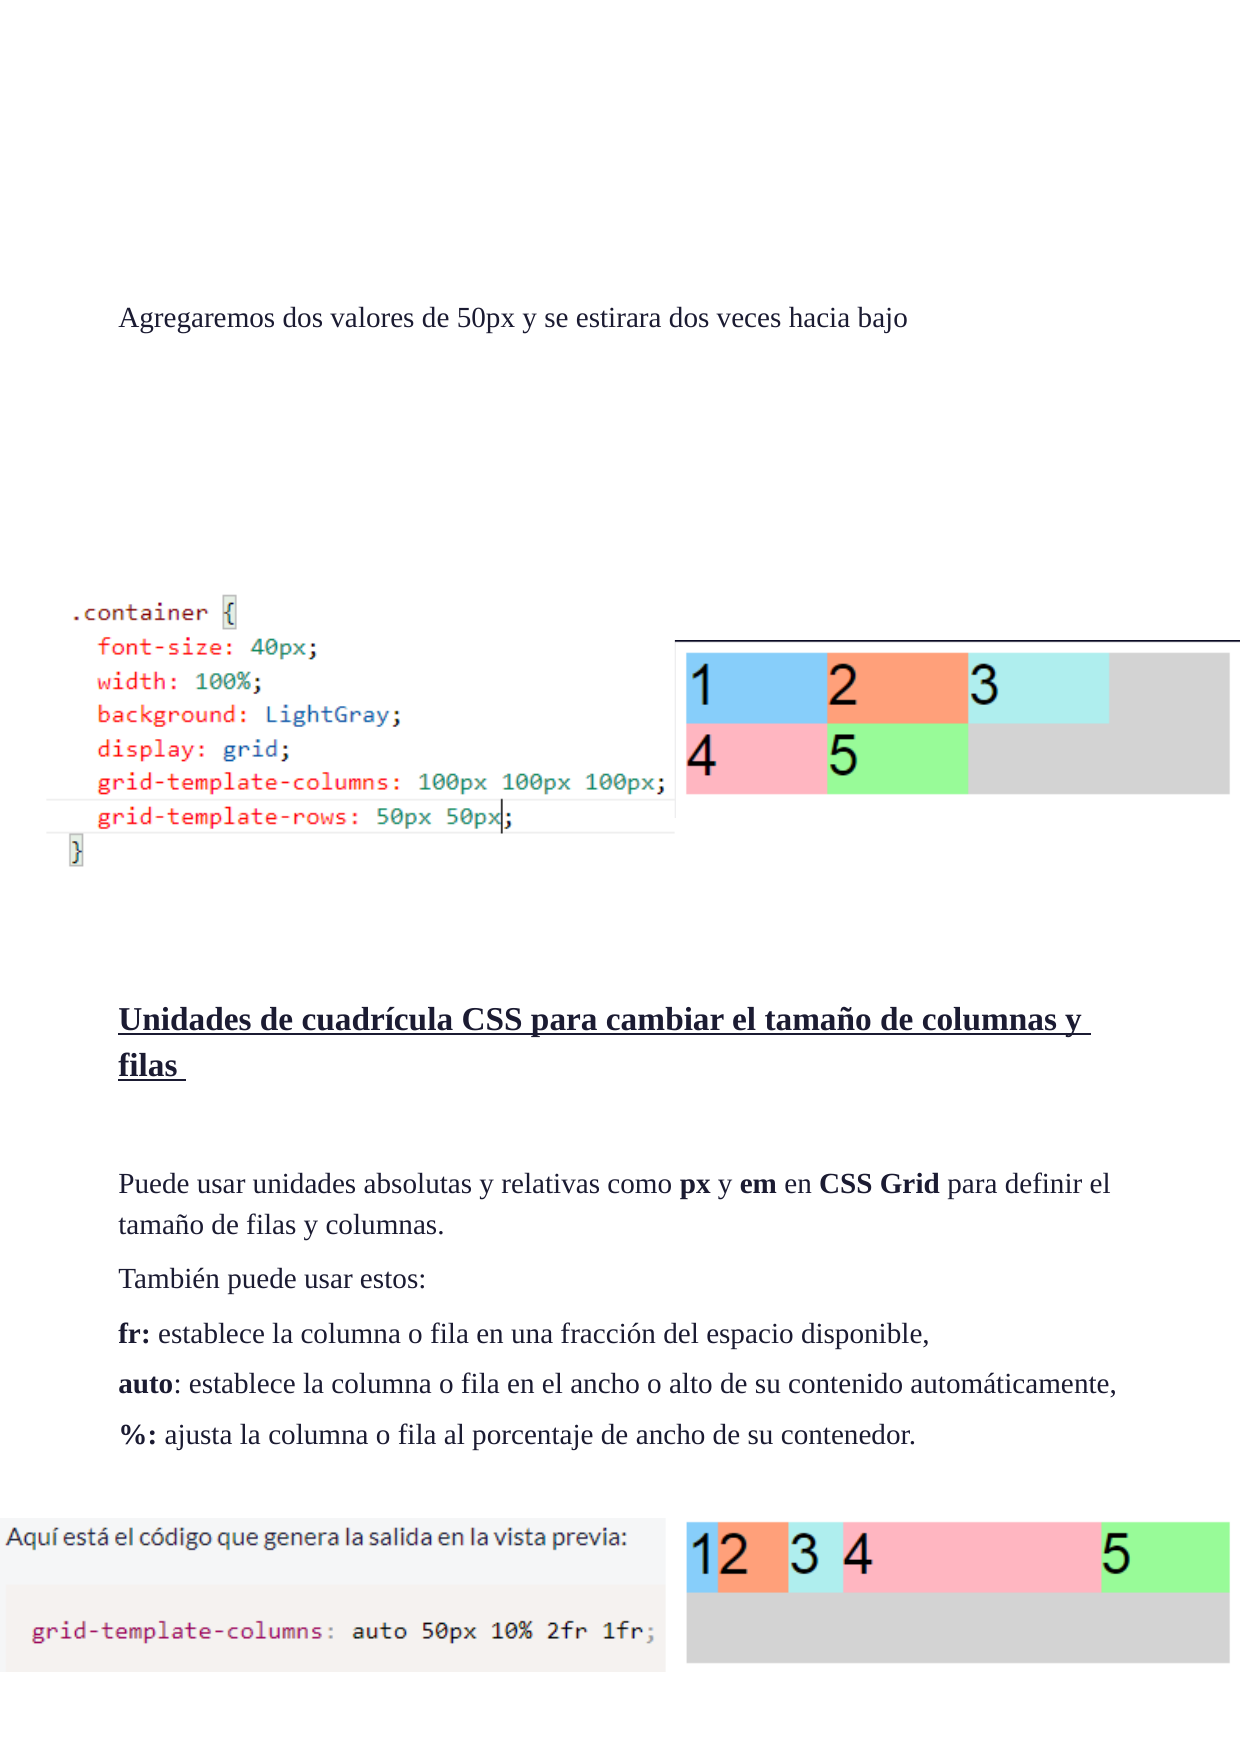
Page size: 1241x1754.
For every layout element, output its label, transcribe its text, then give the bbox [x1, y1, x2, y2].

text auto: establece la columna o fila en el ancho o alto de su contenido automáticamente, [118, 1367, 1122, 1400]
picture [46, 592, 1240, 873]
picture [676, 1513, 1240, 1690]
text fr: establece la columna o fila en una fracción del espacio disponible, [118, 1316, 1122, 1350]
text Unidades de cuadrícula CSS para cambiar el tamaño de columnas y filas [118, 999, 1122, 1084]
picture [0, 1518, 666, 1672]
text Agregaremos dos valores de 50px y se estirara dos veces hacia bajo [118, 300, 1122, 333]
text También puede usar estos: [118, 1262, 1122, 1295]
text Puede usar unidades absolutas y relativas como px y em en CSS Grid para definir el tamaño de filas y columnas. [118, 1167, 1122, 1240]
text %: ajusta la columna o fila al porcentaje de ancho de su contenedor. [118, 1417, 1122, 1451]
